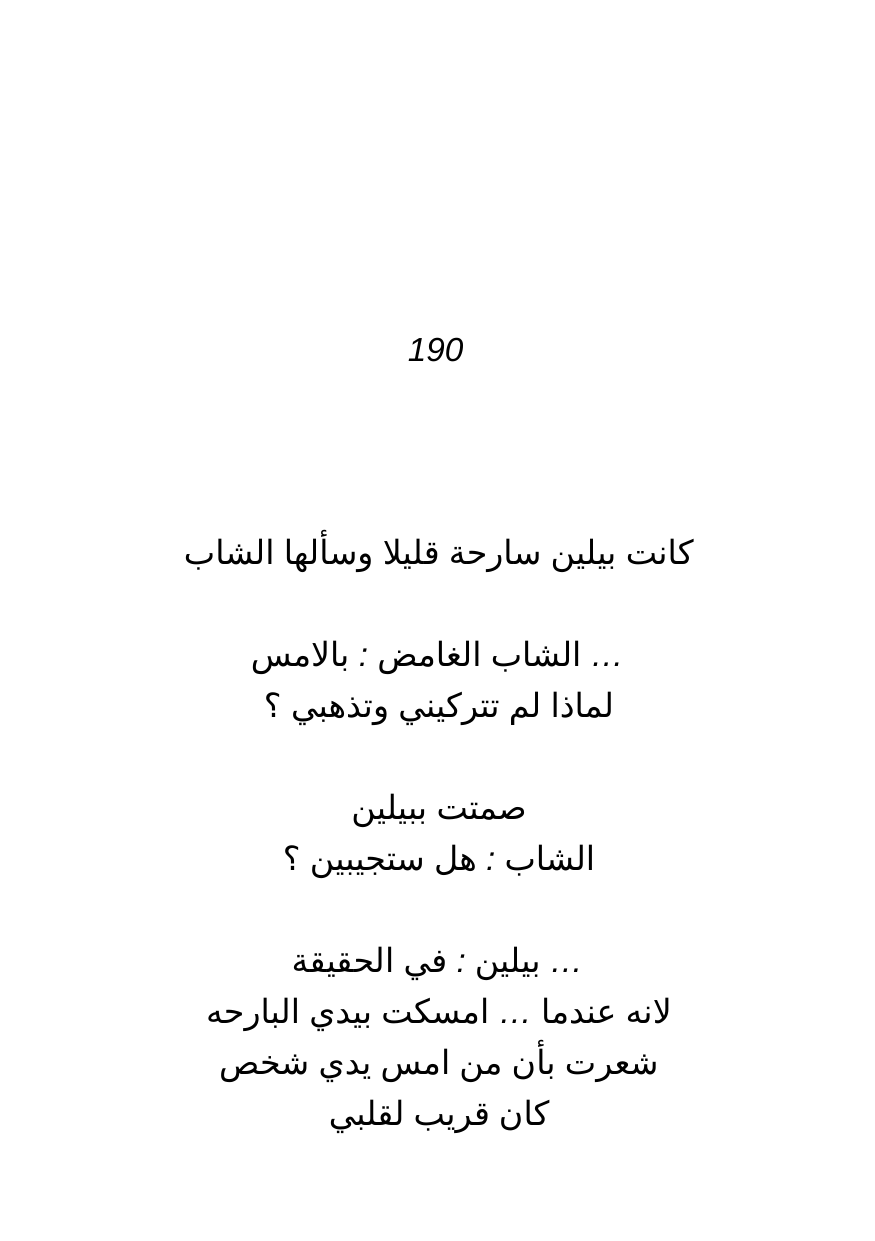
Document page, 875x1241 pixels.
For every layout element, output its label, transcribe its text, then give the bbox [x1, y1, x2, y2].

text صمتت ببيلين [75, 788, 799, 827]
text 190 [75, 330, 799, 368]
text شعرت بأن من امس يدي شخص [75, 1043, 799, 1081]
text الشاب : هل ستجيبين ؟ [75, 839, 799, 877]
text كان قريب لقلبي [75, 1094, 799, 1132]
text الشاب الغامض : بالامس … [75, 635, 799, 674]
text لماذا لم تتركيني وتذهبي ؟ [75, 686, 799, 725]
text بيلين : في الحقيقة … [75, 941, 799, 979]
text لانه عندما … امسكت بيدي البارحه [75, 992, 799, 1030]
text كانت بيلين سارحة قليلا وسألها الشاب [75, 533, 799, 572]
